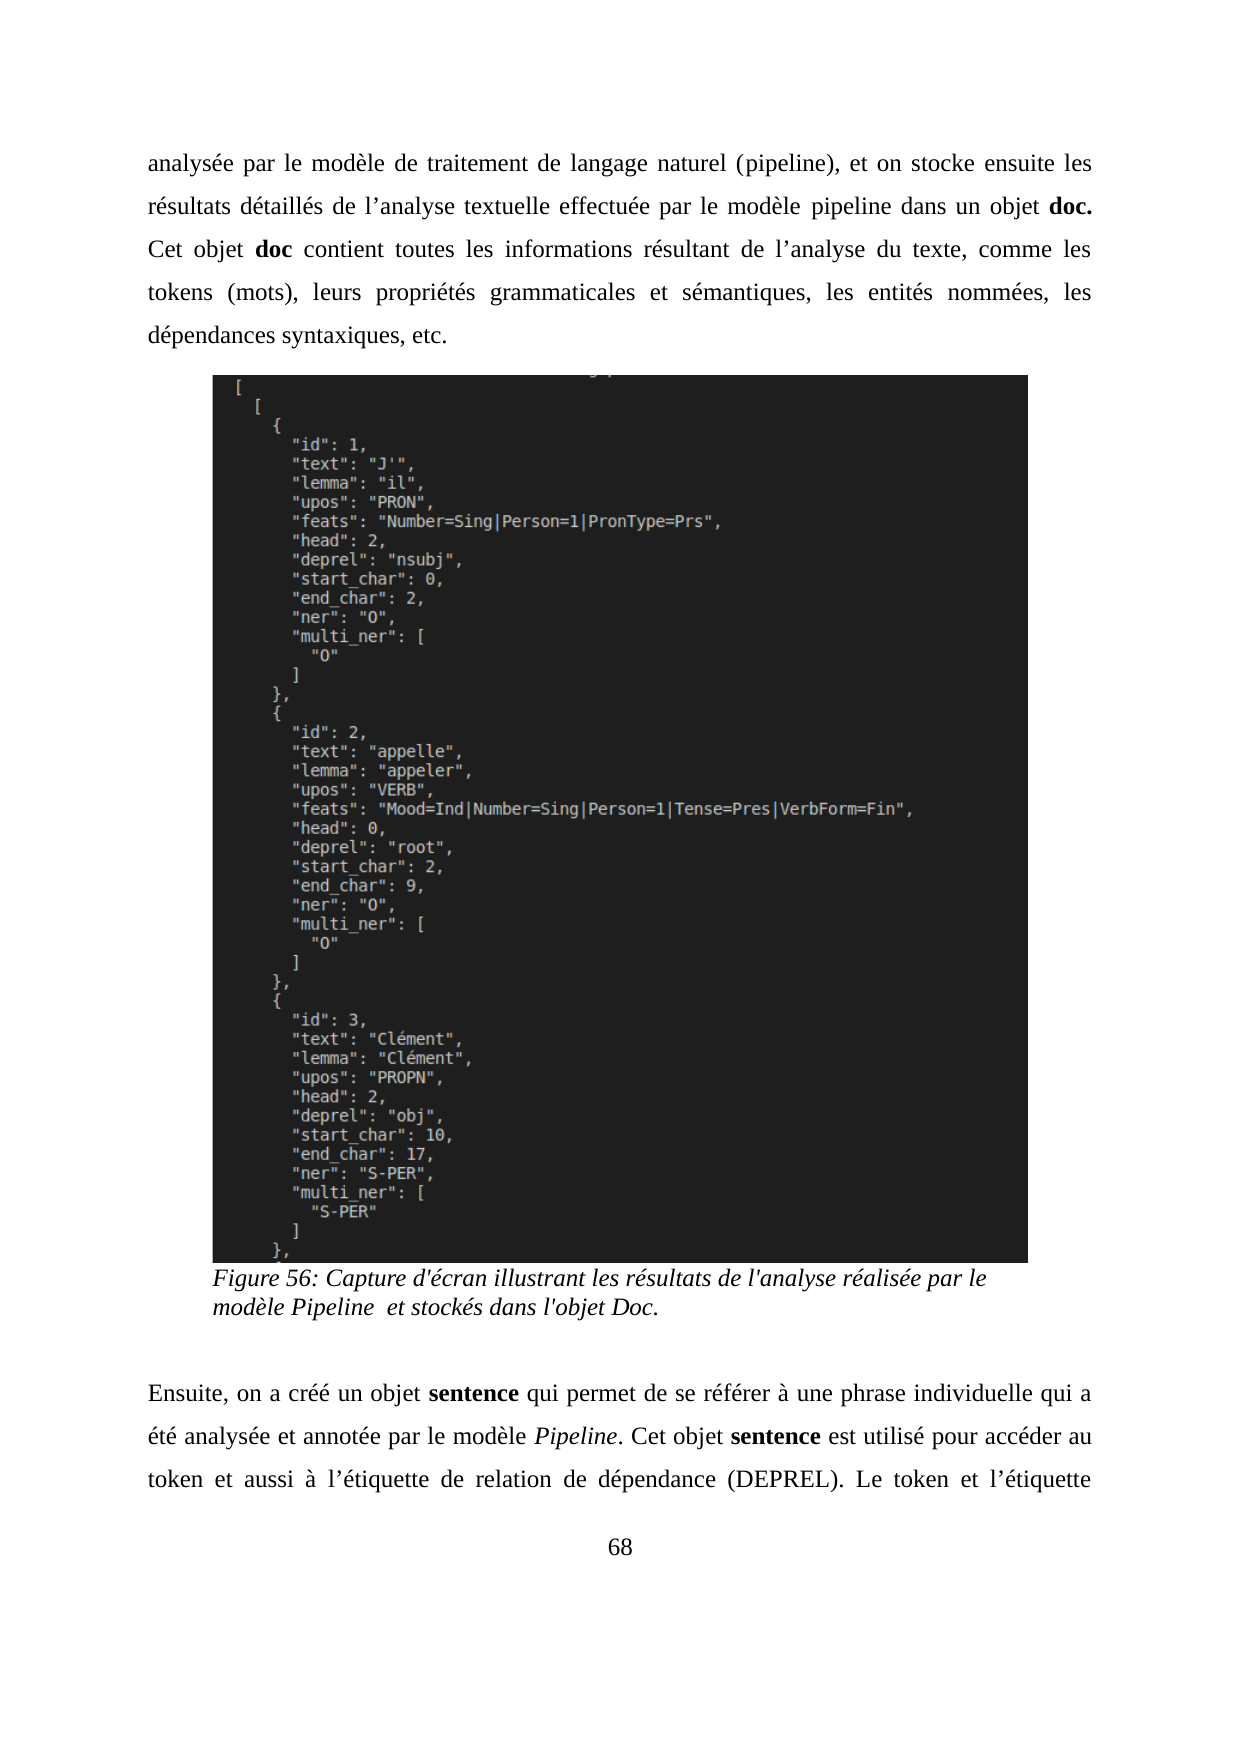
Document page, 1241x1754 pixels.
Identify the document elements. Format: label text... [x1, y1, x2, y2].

text Ensuite, on a créé un objet sentence qui permet de se référer à une phrase individuelle qui a été analysée et annotée par le modèle Pipeline. Cet objet sentence est utilisé pour accéder au token et aussi à l’étiquette de relation de dépendance (DEPREL). Le token et l’étiquette [148, 1378, 1092, 1493]
text Figure 56: Capture d'écran illustrant les résultats de l'analyse réalisée par le modèle Pipeline et stockés dans l'objet Doc. [212, 1263, 1028, 1321]
picture [212, 375, 1028, 1263]
text analysée par le modèle de traitement de langage naturel (pipeline), et on stocke ensuite les résultats détaillés de l’analyse textuelle effectuée par le modèle pipeline dans un objet doc. Cet objet doc contient toutes les informations résultant de l’analyse du texte, comme les tokens (mots), leurs propriétés grammaticales et sémantiques, les entités nommées, les dépendances syntaxiques, etc. [148, 148, 1092, 349]
